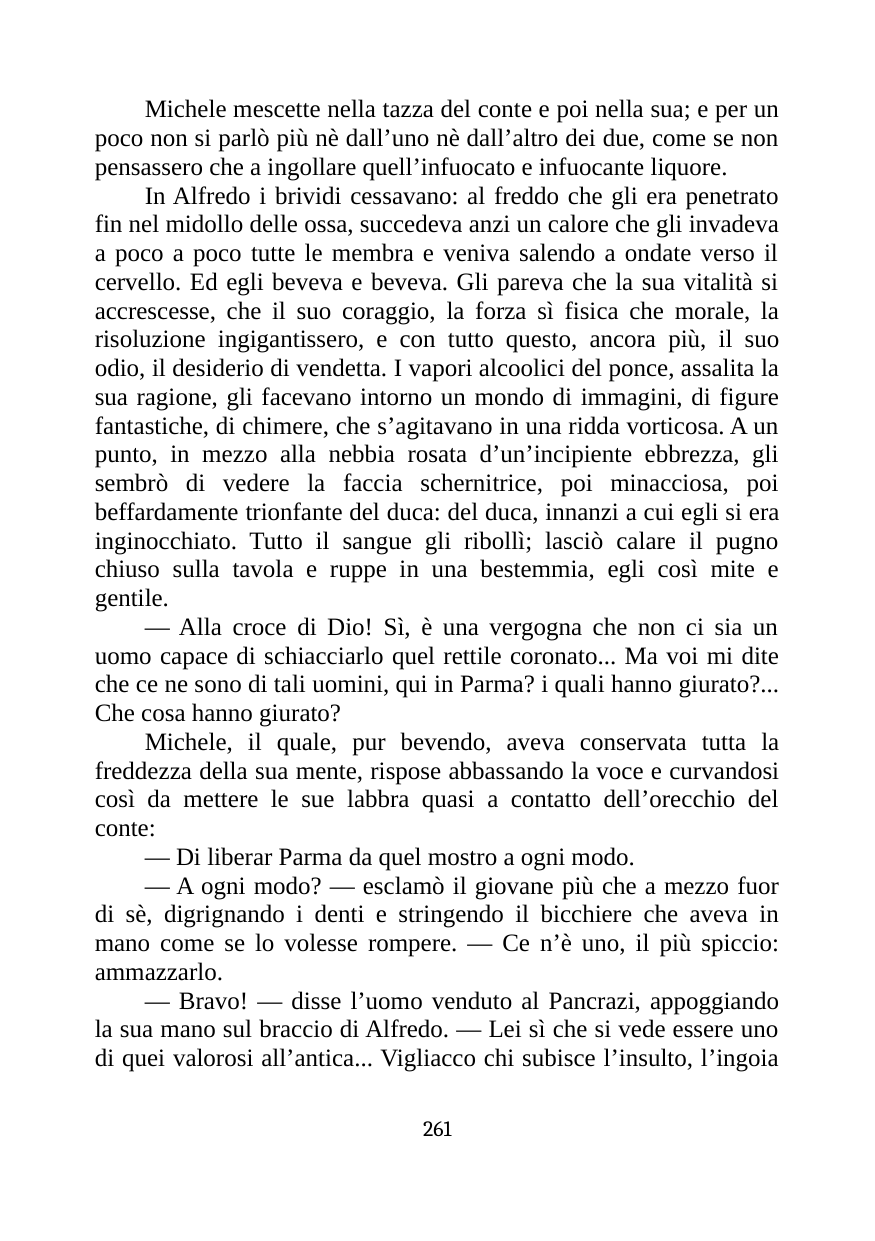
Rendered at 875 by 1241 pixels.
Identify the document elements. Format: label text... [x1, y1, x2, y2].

text Michele, il quale, pur bevendo, aveva conservata tutta la freddezza della sua mente, rispose abbassando la voce e curvandosi così da mettere le sue labbra quasi a contatto dell’orecchio del conte: [94, 727, 779, 842]
text — Bravo! — disse l’uomo venduto al Pancrazi, appoggiando la sua mano sul braccio di Alfredo. — Lei sì che si vede essere uno di quei valorosi all’antica... Vigliacco chi subisce l’insulto, l’ingoia [94, 986, 779, 1072]
text — A ogni modo? — esclamò il giovane più che a mezzo fuor di sè, digrignando i denti e stringendo il bicchiere che aveva in mano come se lo volesse rompere. — Ce n’è uno, il più spiccio: ammazzarlo. [94, 871, 779, 986]
text Michele mescette nella tazza del conte e poi nella sua; e per un poco non si parlò più nè dall’uno nè dall’altro dei due, come se non pensassero che a ingollare quell’infuocato e infuocante liquore. [94, 94, 779, 181]
text In Alfredo i brividi cessavano: al freddo che gli era penetrato fin nel midollo delle ossa, succedeva anzi un calore che gli invadeva a poco a poco tutte le membra e veniva salendo a ondate verso il cervello. Ed egli beveva e beveva. Gli pareva che la sua vitalità si accrescesse, che il suo coraggio, la forza sì fisica che morale, la risoluzione ingigantissero, e con tutto questo, ancora più, il suo odio, il desiderio di vendetta. I vapori alcoolici del ponce, assalita la sua ragione, gli facevano intorno un mondo di immagini, di figure fantastiche, di chimere, che s’agitavano in una ridda vorticosa. A un punto, in mezzo alla nebbia rosata d’un’incipiente ebbrezza, gli sembrò di vedere la faccia schernitrice, poi minacciosa, poi beffardamente trionfante del duca: del duca, innanzi a cui egli si era inginocchiato. Tutto il sangue gli ribollì; lasciò calare il pugno chiuso sulla tavola e ruppe in una bestemmia, egli così mite e gentile. [94, 181, 779, 612]
text — Alla croce di Dio! Sì, è una vergogna che non ci sia un uomo capace di schiacciarlo quel rettile coronato... Ma voi mi dite che ce ne sono di tali uomini, qui in Parma? i quali hanno giurato?... Che cosa hanno giurato? [94, 612, 779, 727]
text — Di liberar Parma da quel mostro a ogni modo. [94, 842, 779, 871]
